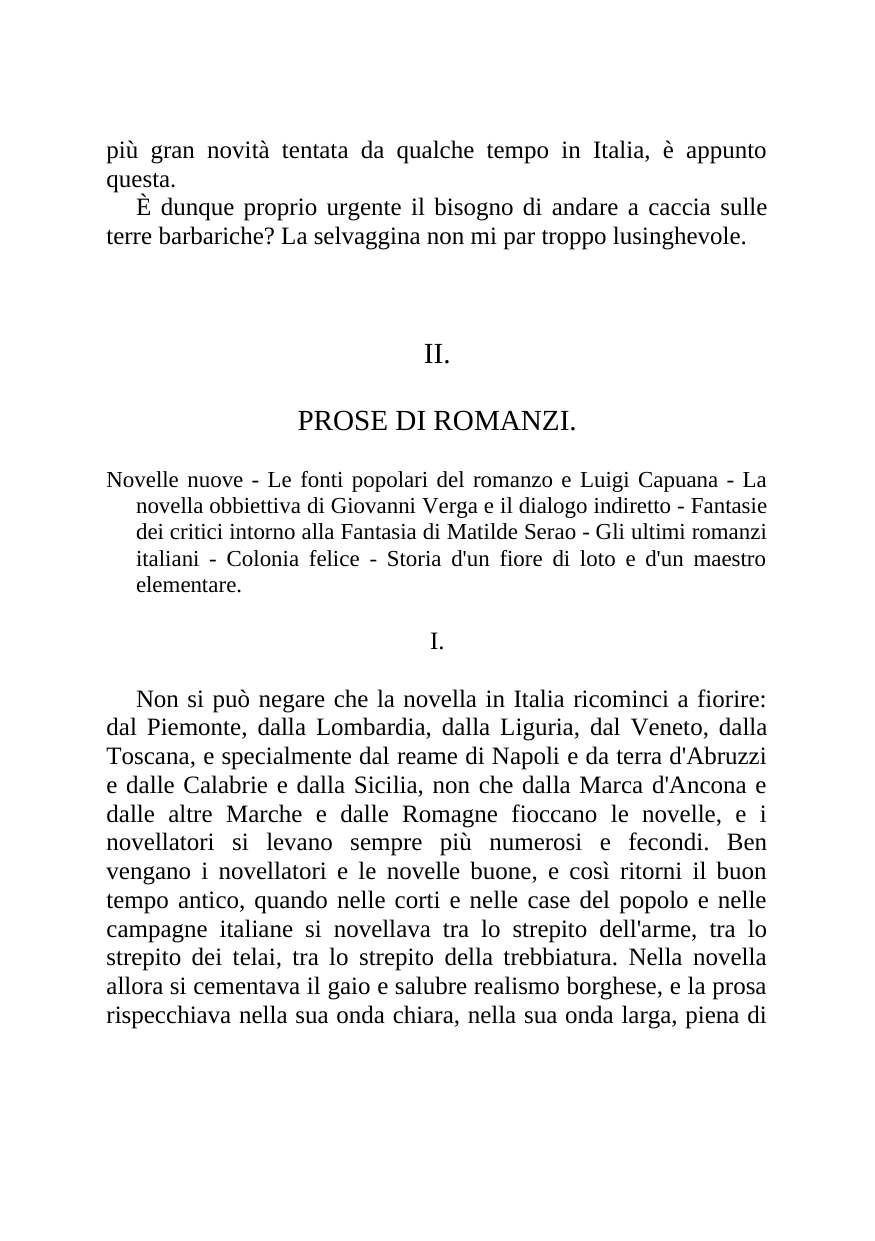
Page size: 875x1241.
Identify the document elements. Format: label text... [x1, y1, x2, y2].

text È dunque proprio urgente il bisogno di andare a caccia sulle terre barbariche? La selvaggina non mi par troppo lusinghevole. [106, 192, 768, 250]
text I. [106, 626, 768, 655]
text PROSE DI ROMANZI. [106, 403, 768, 437]
text più gran novità tentata da qualche tempo in Italia, è appunto questa. [106, 135, 768, 192]
text II. [106, 336, 768, 370]
text Novelle nuove - Le fonti popolari del romanzo e Luigi Capuana - La novella obbiettiva di Giovanni Verga e il dialogo indiretto - Fantasie dei critici intorno alla Fantasia di Matilde Serao - Gli ultimi romanzi italiani - Colonia felice - Storia d'un fiore di loto e d'un maestro elementare. [106, 466, 768, 597]
text Non si può negare che la novella in Italia ricominci a fiorire: dal Piemonte, dalla Lombardia, dalla Liguria, dal Veneto, dalla Toscana, e specialmente dal reame di Napoli e da terra d'Abruzzi e dalle Calabrie e dalla Sicilia, non che dalla Marca d'Ancona e dalle altre Marche e dalle Romagne fioccano le novelle, e i novellatori si levano sempre più numerosi e fecondi. Ben vengano i novellatori e le novelle buone, e così ritorni il buon tempo antico, quando nelle corti e nelle case del popolo e nelle campagne italiane si novellava tra lo strepito dell'arme, tra lo strepito dei telai, tra lo strepito della trebbiatura. Nella novella allora si cementava il gaio e salubre realismo borghese, e la prosa rispecchiava nella sua onda chiara, nella sua onda larga, piena di [106, 684, 768, 1029]
